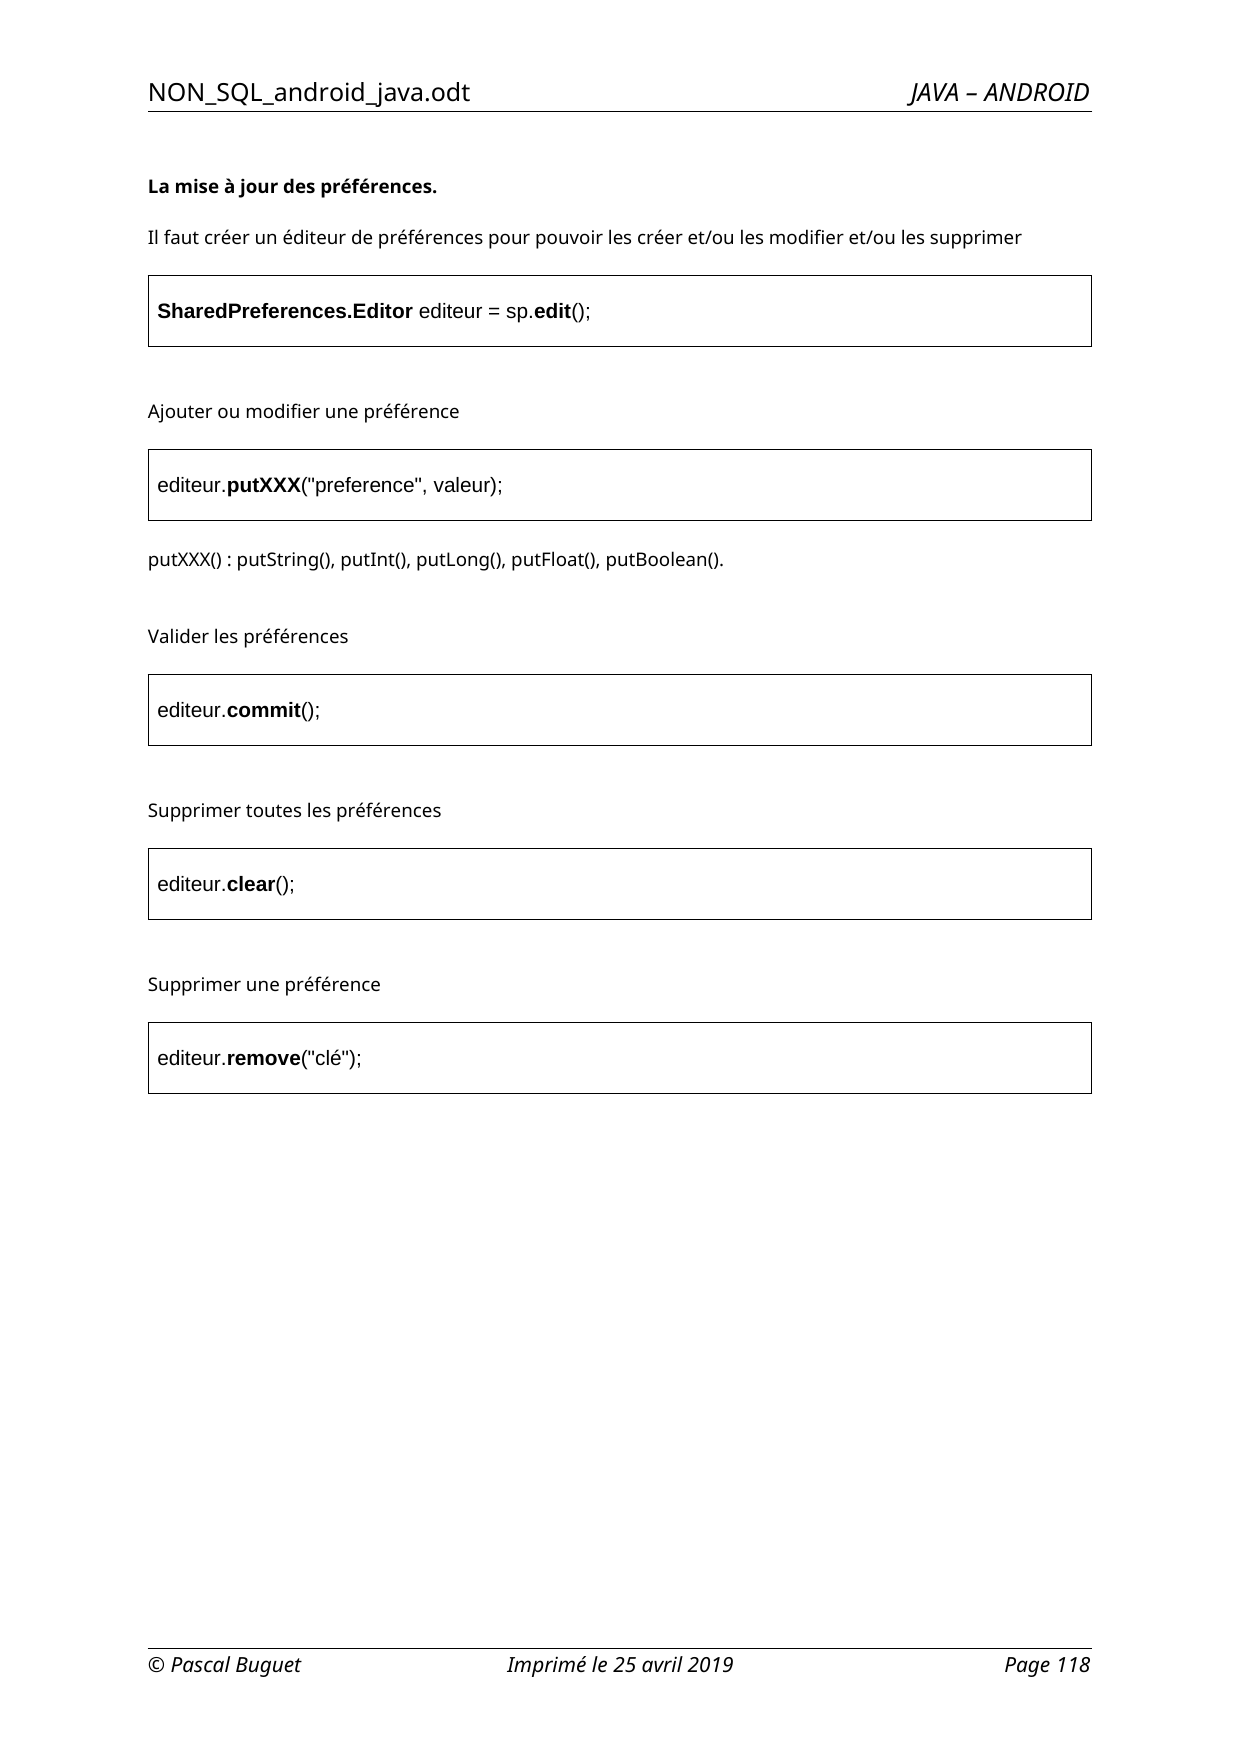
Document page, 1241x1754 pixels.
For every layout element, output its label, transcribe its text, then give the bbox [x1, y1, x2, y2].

text Valider les préférences [148, 623, 1092, 649]
text editeur.clear(); [149, 849, 1091, 919]
text La mise à jour des préférences. [148, 173, 1092, 199]
text Supprimer toutes les préférences [148, 797, 1092, 823]
text editeur.putXXX("preference", valeur); [149, 450, 1091, 520]
text editeur.commit(); [149, 675, 1091, 745]
text editeur.remove("clé"); [149, 1023, 1091, 1093]
text Supprimer une préférence [148, 971, 1092, 997]
text Il faut créer un éditeur de préférences pour pouvoir les créer et/ou les modifier et/ou les supprimer [148, 224, 1092, 250]
text putXXX() : putString(), putInt(), putLong(), putFloat(), putBoolean(). [148, 547, 1092, 572]
text Ajouter ou modifier une préférence [148, 398, 1092, 424]
text SharedPreferences.Editor editeur = sp.edit(); [149, 276, 1091, 346]
